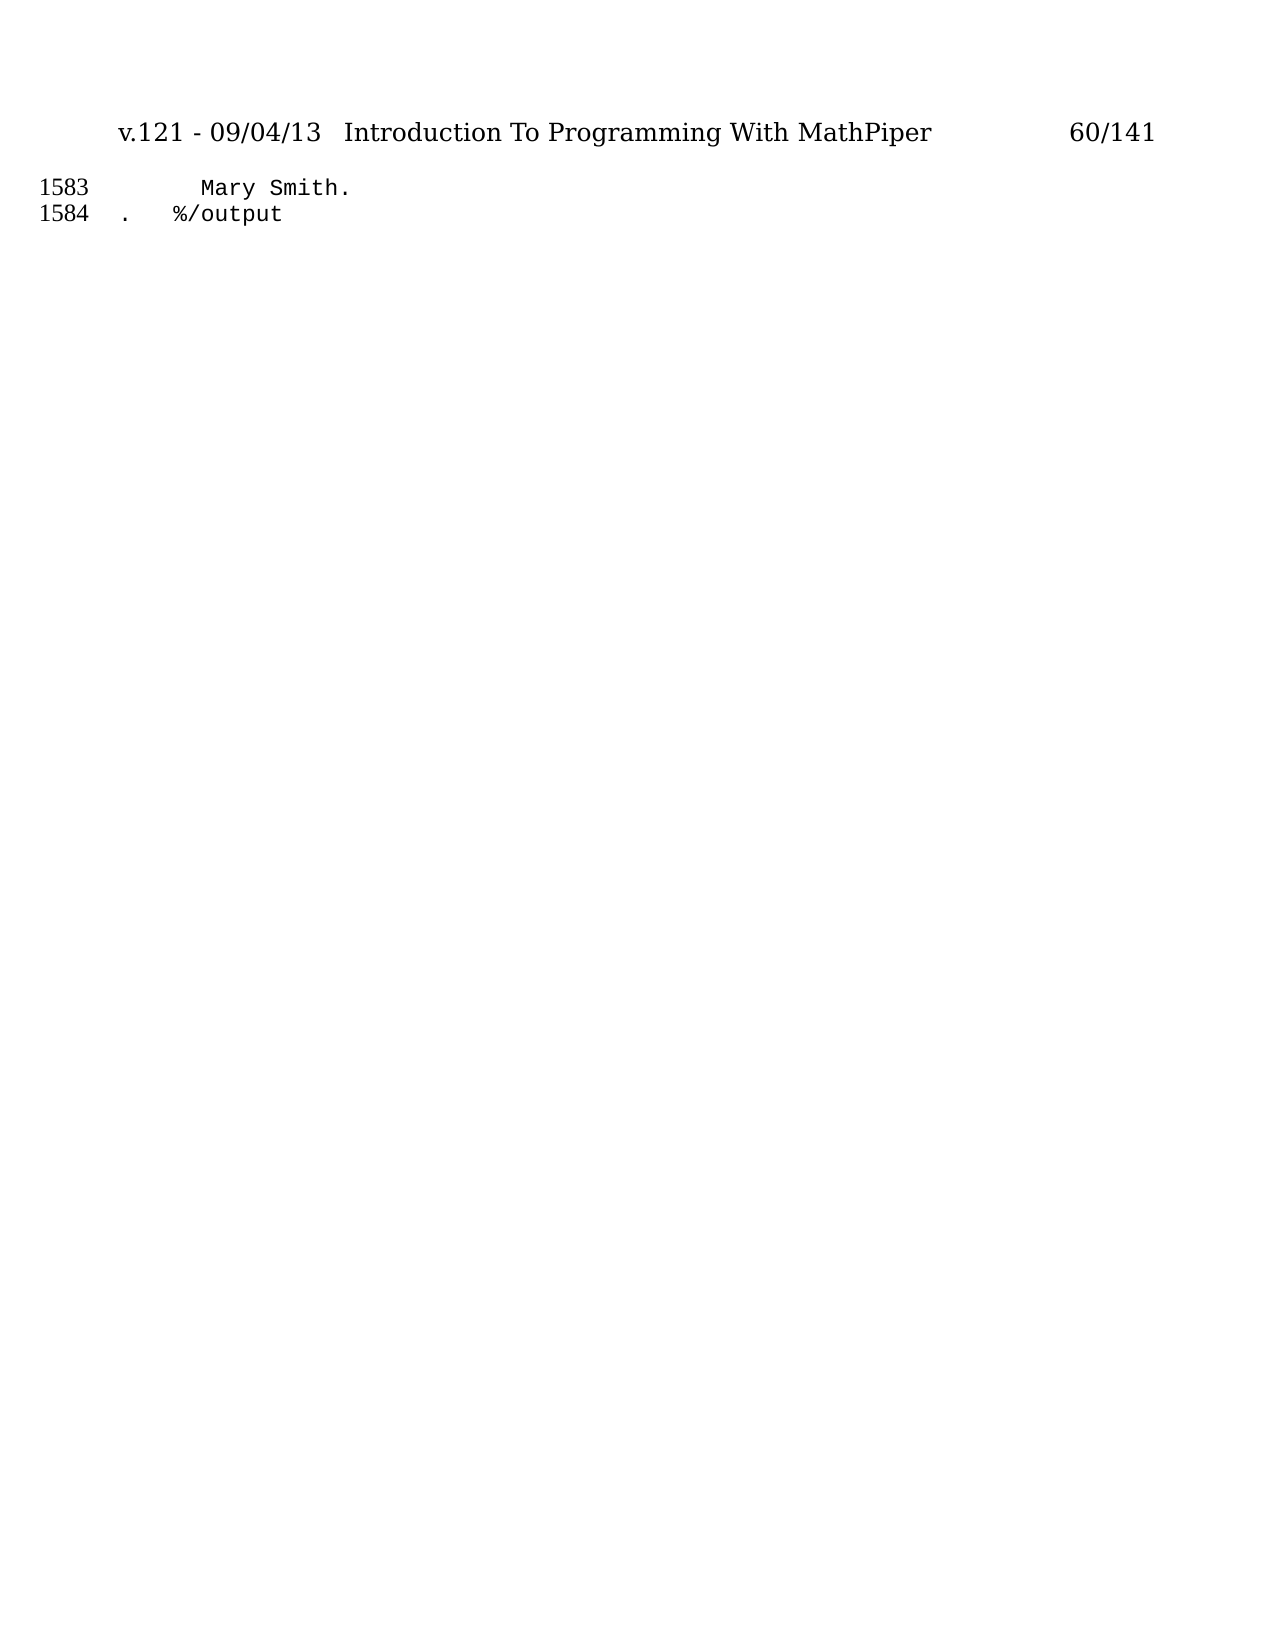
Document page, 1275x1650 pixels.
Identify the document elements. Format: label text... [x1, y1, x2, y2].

text . %/output [118, 203, 1157, 229]
text Mary Smith. [118, 177, 1157, 203]
